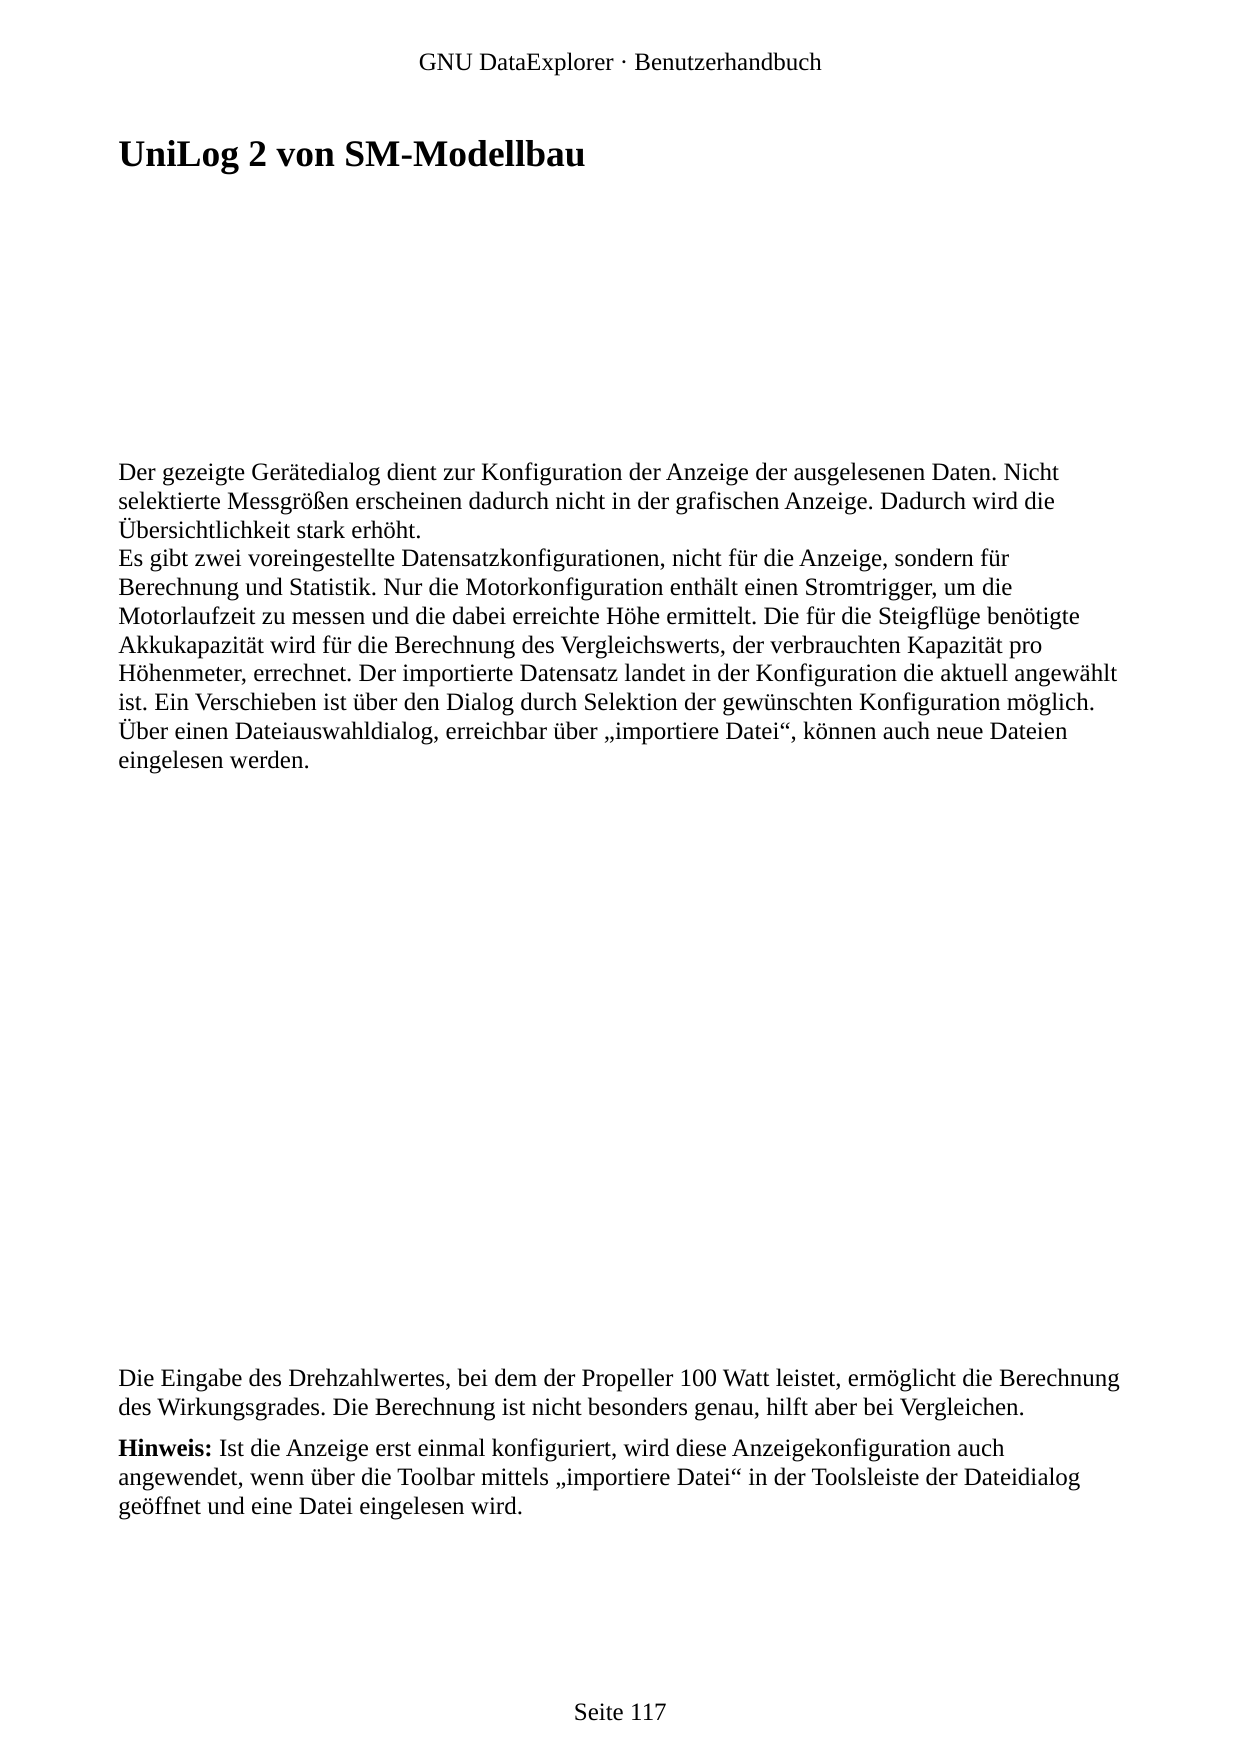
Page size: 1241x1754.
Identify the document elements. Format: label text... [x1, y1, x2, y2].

subtitle UniLog 2 von SM-Modellbau [118, 131, 1122, 174]
text Die Eingabe des Drehzahlwertes, bei dem der Propeller 100 Watt leistet, ermöglicht die Berechnung des Wirkungsgrades. Die Berechnung ist nicht besonders genau, hilft aber bei Vergleichen. [118, 1363, 1122, 1421]
text Der gezeigte Gerätedialog dient zur Konfiguration der Anzeige der ausgelesenen Daten. Nicht selektierte Messgrößen erscheinen dadurch nicht in der grafischen Anzeige. Dadurch wird die Übersichtlichkeit stark erhöht. Es gibt zwei voreingestellte Datensatzkonfigurationen, nicht für die Anzeige, sondern für Berechnung und Statistik. Nur die Motorkonfiguration enthält einen Stromtrigger, um die Motorlaufzeit zu messen und die dabei erreichte Höhe ermittelt. Die für die Steigflüge benötigte Akkukapazität wird für die Berechnung des Vergleichswerts, der verbrauchten Kapazität pro Höhenmeter, errechnet. Der importierte Datensatz landet in der Konfiguration die aktuell angewählt ist. Ein Verschieben ist über den Dialog durch Selektion der gewünschten Konfiguration möglich. Über einen Dateiauswahldialog, erreichbar über „importiere Datei“, können auch neue Dateien eingelesen werden. [118, 457, 1122, 773]
text Hinweis: Ist die Anzeige erst einmal konfiguriert, wird diese Anzeigekonfiguration auch angewendet, wenn über die Toolbar mittels „importiere Datei“ in der Toolsleiste der Dateidialog geöffnet und eine Datei eingelesen wird. [118, 1433, 1122, 1519]
